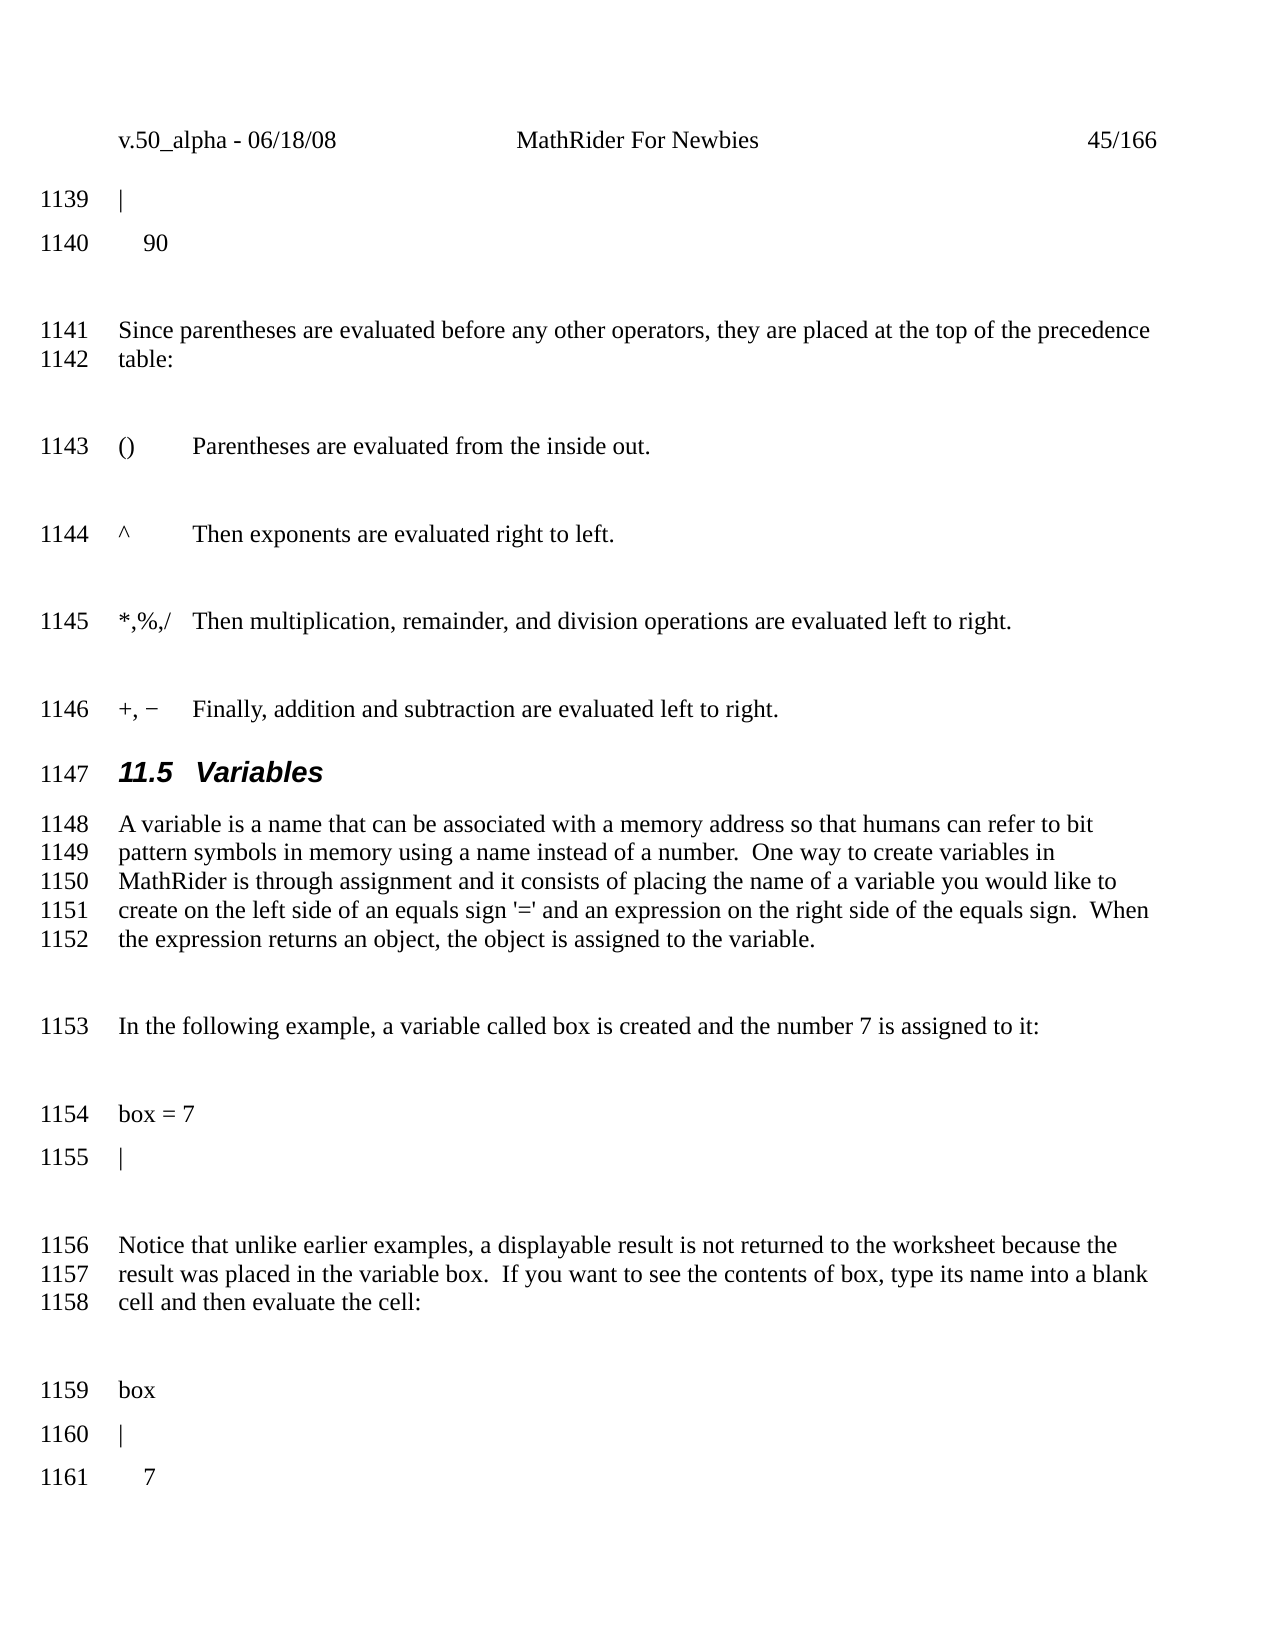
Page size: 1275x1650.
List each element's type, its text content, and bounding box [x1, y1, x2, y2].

text 90 [118, 228, 1157, 256]
text ^ Then exponents are evaluated right to left. [118, 519, 1157, 548]
text *,%,/ Then multiplication, remainder, and division operations are evaluated left to right. [118, 606, 1157, 635]
text () Parentheses are evaluated from the inside out. [118, 431, 1157, 460]
text | [118, 1419, 1157, 1447]
text A variable is a name that can be associated with a memory address so that humans can refer to bit pattern symbols in memory using a name instead of a number. One way to create variables in MathRider is through assignment and it consists of placing the name of a variable you would like to create on the left side of an equals sign '=' and an expression on the right side of the equals sign. When the expression returns an object, the object is assigned to the variable. [118, 809, 1157, 952]
text box [118, 1375, 1157, 1404]
text | [118, 184, 1157, 213]
subtitle Variables [118, 755, 1157, 789]
text +, − Finally, addition and subtraction are evaluated left to right. [118, 694, 1157, 723]
text | [118, 1142, 1157, 1171]
text box = 7 [118, 1099, 1157, 1127]
text 7 [118, 1462, 1157, 1491]
text Notice that unlike earlier examples, a displayable result is not returned to the worksheet because the result was placed in the variable box. If you want to see the contents of box, type its name into a blank cell and then evaluate the cell: [118, 1230, 1157, 1316]
text Since parentheses are evaluated before any other operators, they are placed at the top of the precedence table: [118, 315, 1157, 373]
text In the following example, a variable called box is created and the number 7 is assigned to it: [118, 1011, 1157, 1040]
